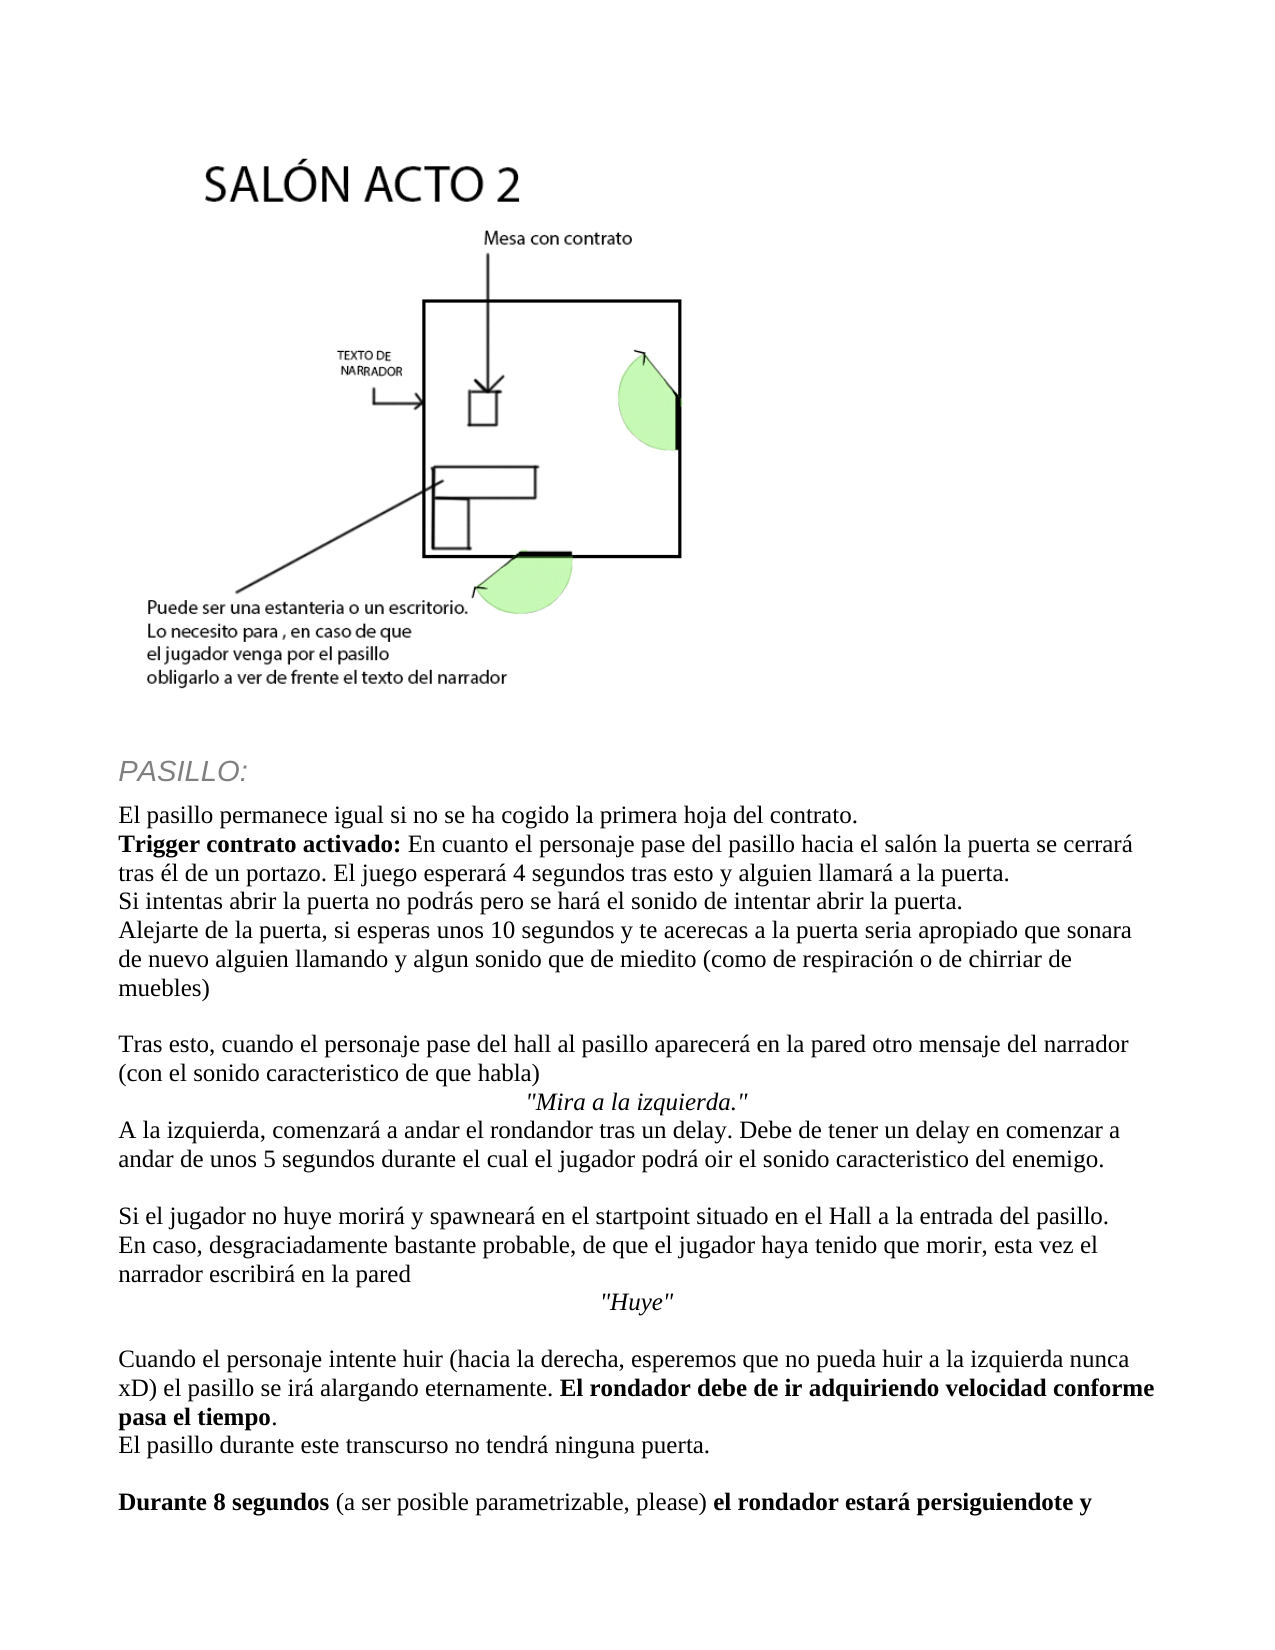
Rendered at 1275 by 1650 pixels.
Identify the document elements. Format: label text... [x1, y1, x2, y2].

text El pasillo permanece igual si no se ha cogido la primera hoja del contrato. [118, 800, 1157, 829]
text Trigger contrato activado: En cuanto el personaje pase del pasillo hacia el salón la puerta se cerrará tras él de un portazo. El juego esperará 4 segundos tras esto y alguien llamará a la puerta. [118, 829, 1157, 886]
text Si intentas abrir la puerta no podrás pero se hará el sonido de intentar abrir la puerta. [118, 886, 1157, 915]
text Durante 8 segundos (a ser posible parametrizable, please) el rondador estará persiguiendote y [118, 1487, 1157, 1516]
text Alejarte de la puerta, si esperas unos 10 segundos y te acerecas a la puerta seria apropiado que sonara de nuevo alguien llamando y algun sonido que de miedito (como de respiración o de chirriar de muebles) [118, 915, 1157, 1001]
text PASILLO: [118, 754, 1157, 788]
text Si el jugador no huye morirá y spawneará en el startpoint situado en el Hall a la entrada del pasillo. [118, 1201, 1157, 1230]
text Cuando el personaje intente huir (hacia la derecha, esperemos que no pueda huir a la izquierda nunca xD) el pasillo se irá alargando eternamente. El rondador debe de ir adquiriendo velocidad conforme pasa el tiempo. [118, 1344, 1157, 1430]
text "Mira a la izquierda." [118, 1087, 1157, 1116]
text "Huye" [118, 1287, 1157, 1316]
text En caso, desgraciadamente bastante probable, de que el jugador haya tenido que morir, esta vez el narrador escribirá en la pared [118, 1230, 1157, 1287]
text El pasillo durante este transcurso no tendrá ninguna puerta. [118, 1430, 1157, 1459]
text A la izquierda, comenzará a andar el rondandor tras un delay. Debe de tener un delay en comenzar a andar de unos 5 segundos durante el cual el jugador podrá oir el sonido caracteristico del enemigo. [118, 1116, 1157, 1173]
text Tras esto, cuando el personaje pase del hall al pasillo aparecerá en la pared otro mensaje del narrador (con el sonido caracteristico de que habla) [118, 1029, 1157, 1087]
